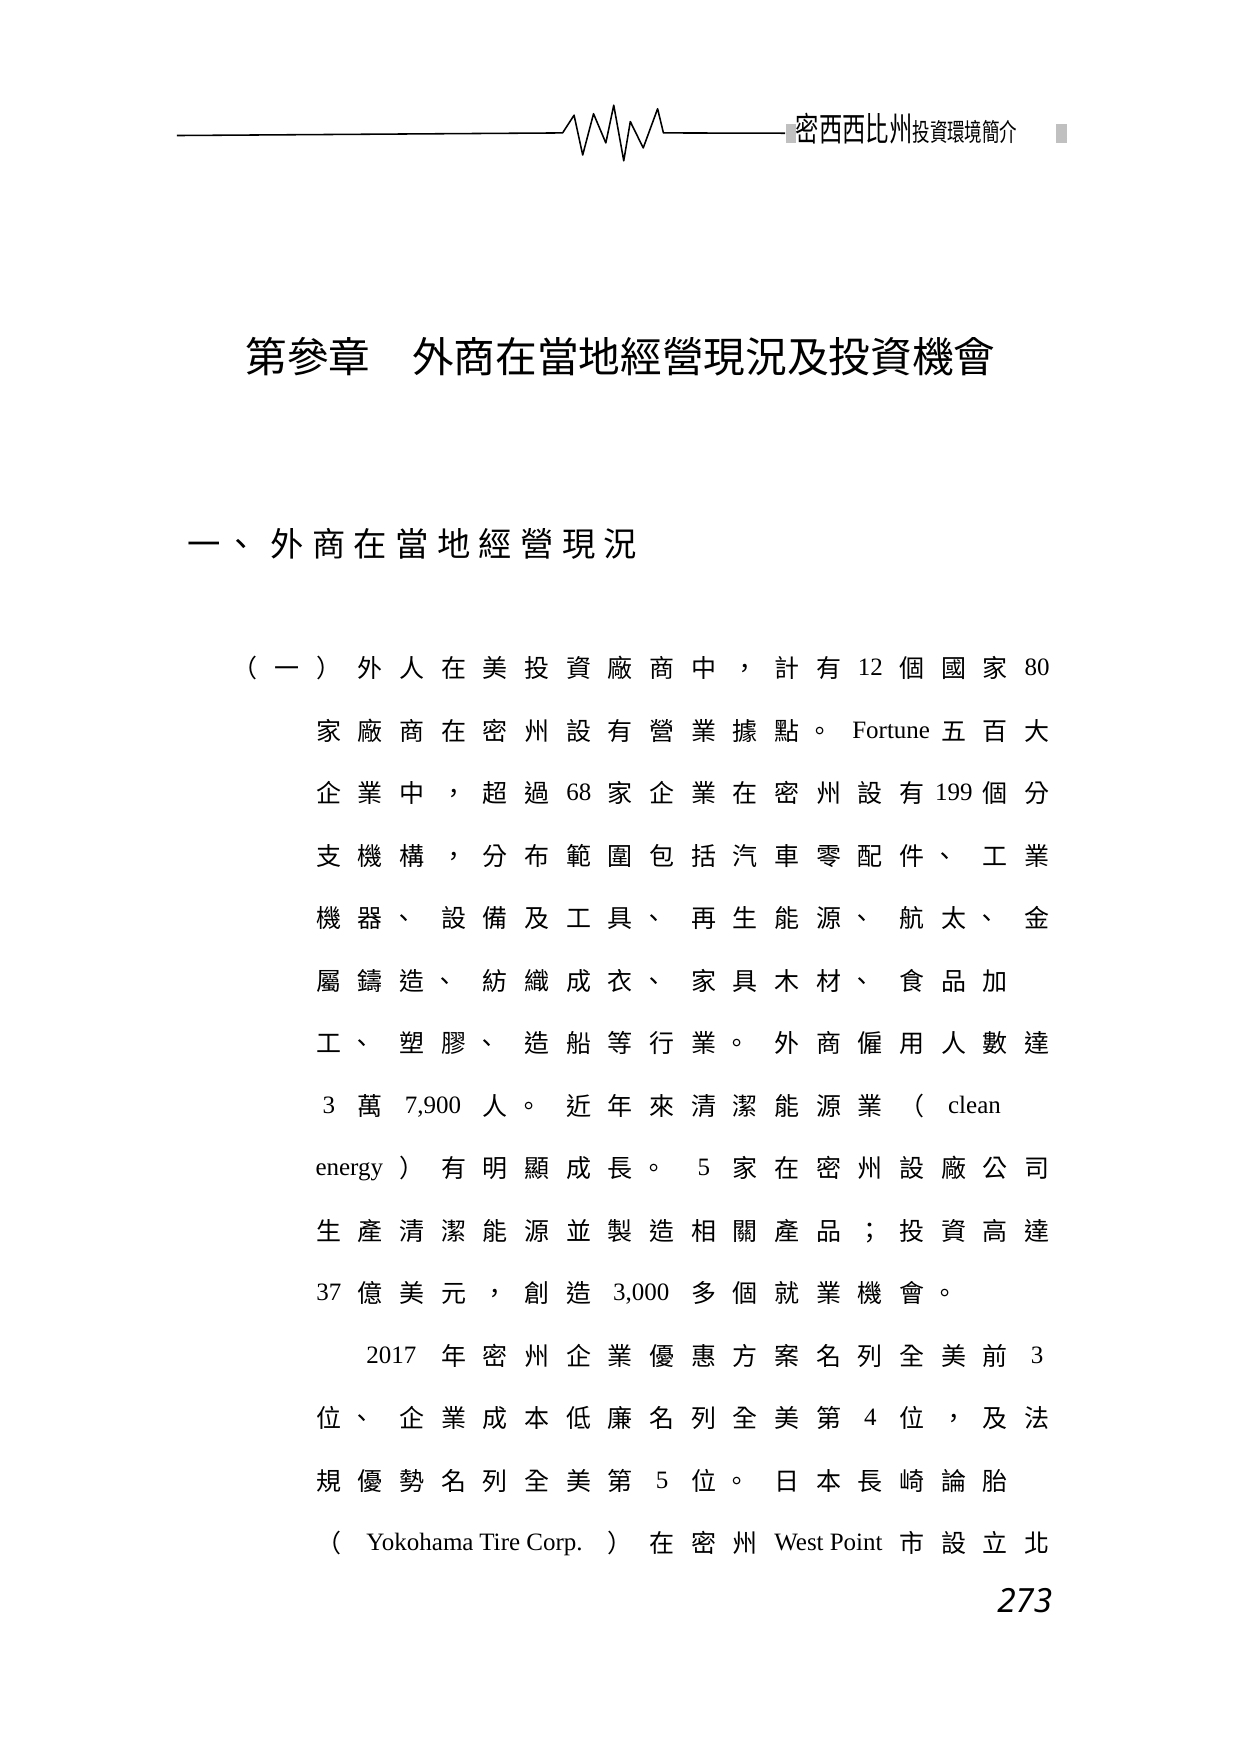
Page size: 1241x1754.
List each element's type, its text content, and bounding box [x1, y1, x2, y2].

text （一）外人在美投資廠商中，計有12個國家80家廠商在密州設有營業據點。Fortune五百大企業中，超過68家企業在密州設有199個分支機構，分布範圍包括汽車零配件、工業機器、設備及工具、再生能源、航太、金屬鑄造、紡織成衣、家具木材、食品加工、塑膠、造船等行業。外商僱用人數達3萬7,900人。近年來清潔能源業（clean energy）有明顯成長。5家在密州設廠公司生產清潔能源並製造相關產品；投資高達37億美元，創造3,000多個就業機會。 [207, 625, 1058, 1313]
text 2017年密州企業優惠方案名列全美前3位、企業成本低廉名列全美第4位，及法規優勢名列全美第5位。日本長崎論胎（Yokohama Tire Corp.）在密州West Point市設立北 [281, 1313, 1058, 1563]
text 一、外商在當地經營現況 [183, 500, 1058, 563]
text 第參章 外商在當地經營現況及投資機會 [183, 313, 1058, 375]
